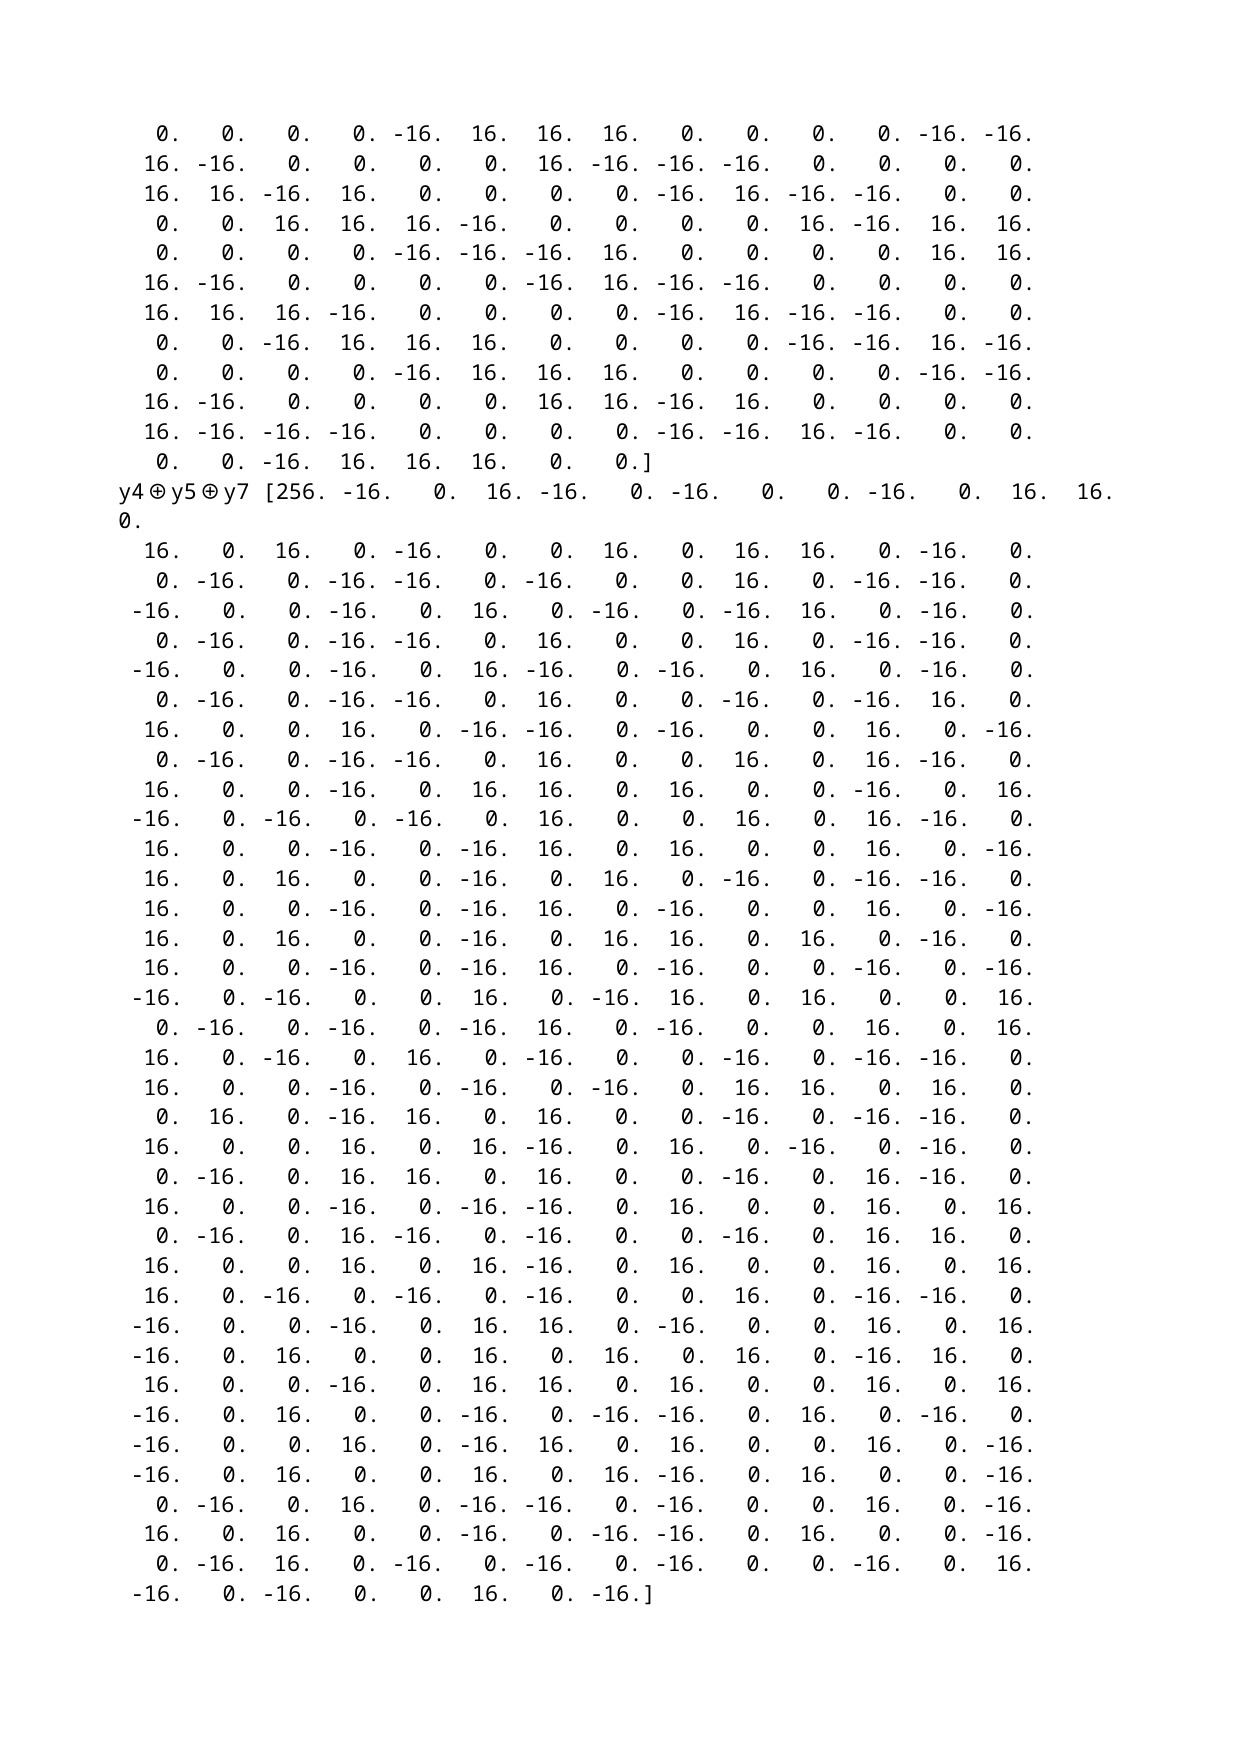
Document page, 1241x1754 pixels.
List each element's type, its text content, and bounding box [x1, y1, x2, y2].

text 16. 0. 16. 0. 0. -16. 0. 16. 16. 0. 16. 0. -16. 0. [118, 922, 1122, 952]
text 0. 0. -16. 16. 16. 16. 0. 0.] [118, 446, 1122, 476]
text 0. -16. 0. 16. 16. 0. 16. 0. 0. -16. 0. 16. -16. 0. [118, 1161, 1122, 1191]
text 0. -16. 0. -16. -16. 0. 16. 0. 0. 16. 0. 16. -16. 0. [118, 744, 1122, 773]
text 16. 0. 0. -16. 0. 16. 16. 0. 16. 0. 0. 16. 0. 16. [118, 1369, 1122, 1399]
text 0. -16. 0. -16. -16. 0. 16. 0. 0. 16. 0. -16. -16. 0. [118, 624, 1122, 654]
text 16. 0. 0. -16. 0. -16. 16. 0. 16. 0. 0. 16. 0. -16. [118, 833, 1122, 863]
text -16. 0. -16. 0. -16. 0. 16. 0. 0. 16. 0. 16. -16. 0. [118, 803, 1122, 833]
text -16. 0. -16. 0. 0. 16. 0. -16. 16. 0. 16. 0. 0. 16. [118, 982, 1122, 1012]
text 16. -16. 0. 0. 0. 0. -16. 16. -16. -16. 0. 0. 0. 0. [118, 267, 1122, 297]
text 16. -16. 0. 0. 0. 0. 16. -16. -16. -16. 0. 0. 0. 0. [118, 148, 1122, 178]
text 0. 16. 0. -16. 16. 0. 16. 0. 0. -16. 0. -16. -16. 0. [118, 1101, 1122, 1131]
text y4⊕y5⊕y7 [256. -16. 0. 16. -16. 0. -16. 0. 0. -16. 0. 16. 16. 0. [118, 476, 1122, 535]
text 16. 16. 16. -16. 0. 0. 0. 0. -16. 16. -16. -16. 0. 0. [118, 297, 1122, 327]
text 16. 0. 0. -16. 0. -16. 16. 0. -16. 0. 0. 16. 0. -16. [118, 893, 1122, 922]
text -16. 0. 16. 0. 0. -16. 0. -16. -16. 0. 16. 0. -16. 0. [118, 1399, 1122, 1429]
text 0. 0. 0. 0. -16. -16. -16. 16. 0. 0. 0. 0. 16. 16. [118, 237, 1122, 267]
text -16. 0. 0. -16. 0. 16. -16. 0. -16. 0. 16. 0. -16. 0. [118, 654, 1122, 684]
text -16. 0. 16. 0. 0. 16. 0. 16. -16. 0. 16. 0. 0. -16. [118, 1459, 1122, 1488]
text 16. 0. 0. -16. 0. -16. 0. -16. 0. 16. 16. 0. 16. 0. [118, 1071, 1122, 1101]
text 0. -16. 0. -16. -16. 0. 16. 0. 0. -16. 0. -16. 16. 0. [118, 684, 1122, 714]
text -16. 0. 0. -16. 0. 16. 16. 0. -16. 0. 0. 16. 0. 16. [118, 1310, 1122, 1339]
text 16. 0. -16. 0. -16. 0. -16. 0. 0. 16. 0. -16. -16. 0. [118, 1280, 1122, 1310]
text 16. 0. 16. 0. 0. -16. 0. 16. 0. -16. 0. -16. -16. 0. [118, 863, 1122, 893]
text -16. 0. 0. -16. 0. 16. 0. -16. 0. -16. 16. 0. -16. 0. [118, 595, 1122, 624]
text 16. 0. 16. 0. 0. -16. 0. -16. -16. 0. 16. 0. 0. -16. [118, 1518, 1122, 1548]
text 16. 0. -16. 0. 16. 0. -16. 0. 0. -16. 0. -16. -16. 0. [118, 1042, 1122, 1071]
text 16. -16. 0. 0. 0. 0. 16. 16. -16. 16. 0. 0. 0. 0. [118, 386, 1122, 416]
text 0. -16. 0. 16. -16. 0. -16. 0. 0. -16. 0. 16. 16. 0. [118, 1220, 1122, 1250]
text 0. -16. 0. 16. 0. -16. -16. 0. -16. 0. 0. 16. 0. -16. [118, 1488, 1122, 1518]
text -16. 0. 0. 16. 0. -16. 16. 0. 16. 0. 0. 16. 0. -16. [118, 1429, 1122, 1459]
text 0. -16. 16. 0. -16. 0. -16. 0. -16. 0. 0. -16. 0. 16. [118, 1548, 1122, 1578]
text 0. 0. 0. 0. -16. 16. 16. 16. 0. 0. 0. 0. -16. -16. [118, 118, 1122, 148]
text 16. 0. 0. -16. 0. 16. 16. 0. 16. 0. 0. -16. 0. 16. [118, 773, 1122, 803]
text 16. 0. 0. 16. 0. -16. -16. 0. -16. 0. 0. 16. 0. -16. [118, 714, 1122, 744]
text 16. 0. 16. 0. -16. 0. 0. 16. 0. 16. 16. 0. -16. 0. [118, 535, 1122, 565]
text 0. 0. -16. 16. 16. 16. 0. 0. 0. 0. -16. -16. 16. -16. [118, 327, 1122, 356]
text 16. 0. 0. -16. 0. -16. -16. 0. 16. 0. 0. 16. 0. 16. [118, 1191, 1122, 1220]
text 16. 0. 0. 16. 0. 16. -16. 0. 16. 0. 0. 16. 0. 16. [118, 1250, 1122, 1280]
text 16. 0. 0. 16. 0. 16. -16. 0. 16. 0. -16. 0. -16. 0. [118, 1131, 1122, 1161]
text 16. 16. -16. 16. 0. 0. 0. 0. -16. 16. -16. -16. 0. 0. [118, 178, 1122, 207]
text 0. 0. 0. 0. -16. 16. 16. 16. 0. 0. 0. 0. -16. -16. [118, 356, 1122, 386]
text 0. -16. 0. -16. -16. 0. -16. 0. 0. 16. 0. -16. -16. 0. [118, 565, 1122, 595]
text 16. 0. 0. -16. 0. -16. 16. 0. -16. 0. 0. -16. 0. -16. [118, 952, 1122, 982]
text -16. 0. -16. 0. 0. 16. 0. -16.] [118, 1578, 1122, 1608]
text 0. -16. 0. -16. 0. -16. 16. 0. -16. 0. 0. 16. 0. 16. [118, 1012, 1122, 1042]
text 0. 0. 16. 16. 16. -16. 0. 0. 0. 0. 16. -16. 16. 16. [118, 207, 1122, 237]
text 16. -16. -16. -16. 0. 0. 0. 0. -16. -16. 16. -16. 0. 0. [118, 416, 1122, 446]
text -16. 0. 16. 0. 0. 16. 0. 16. 0. 16. 0. -16. 16. 0. [118, 1339, 1122, 1369]
